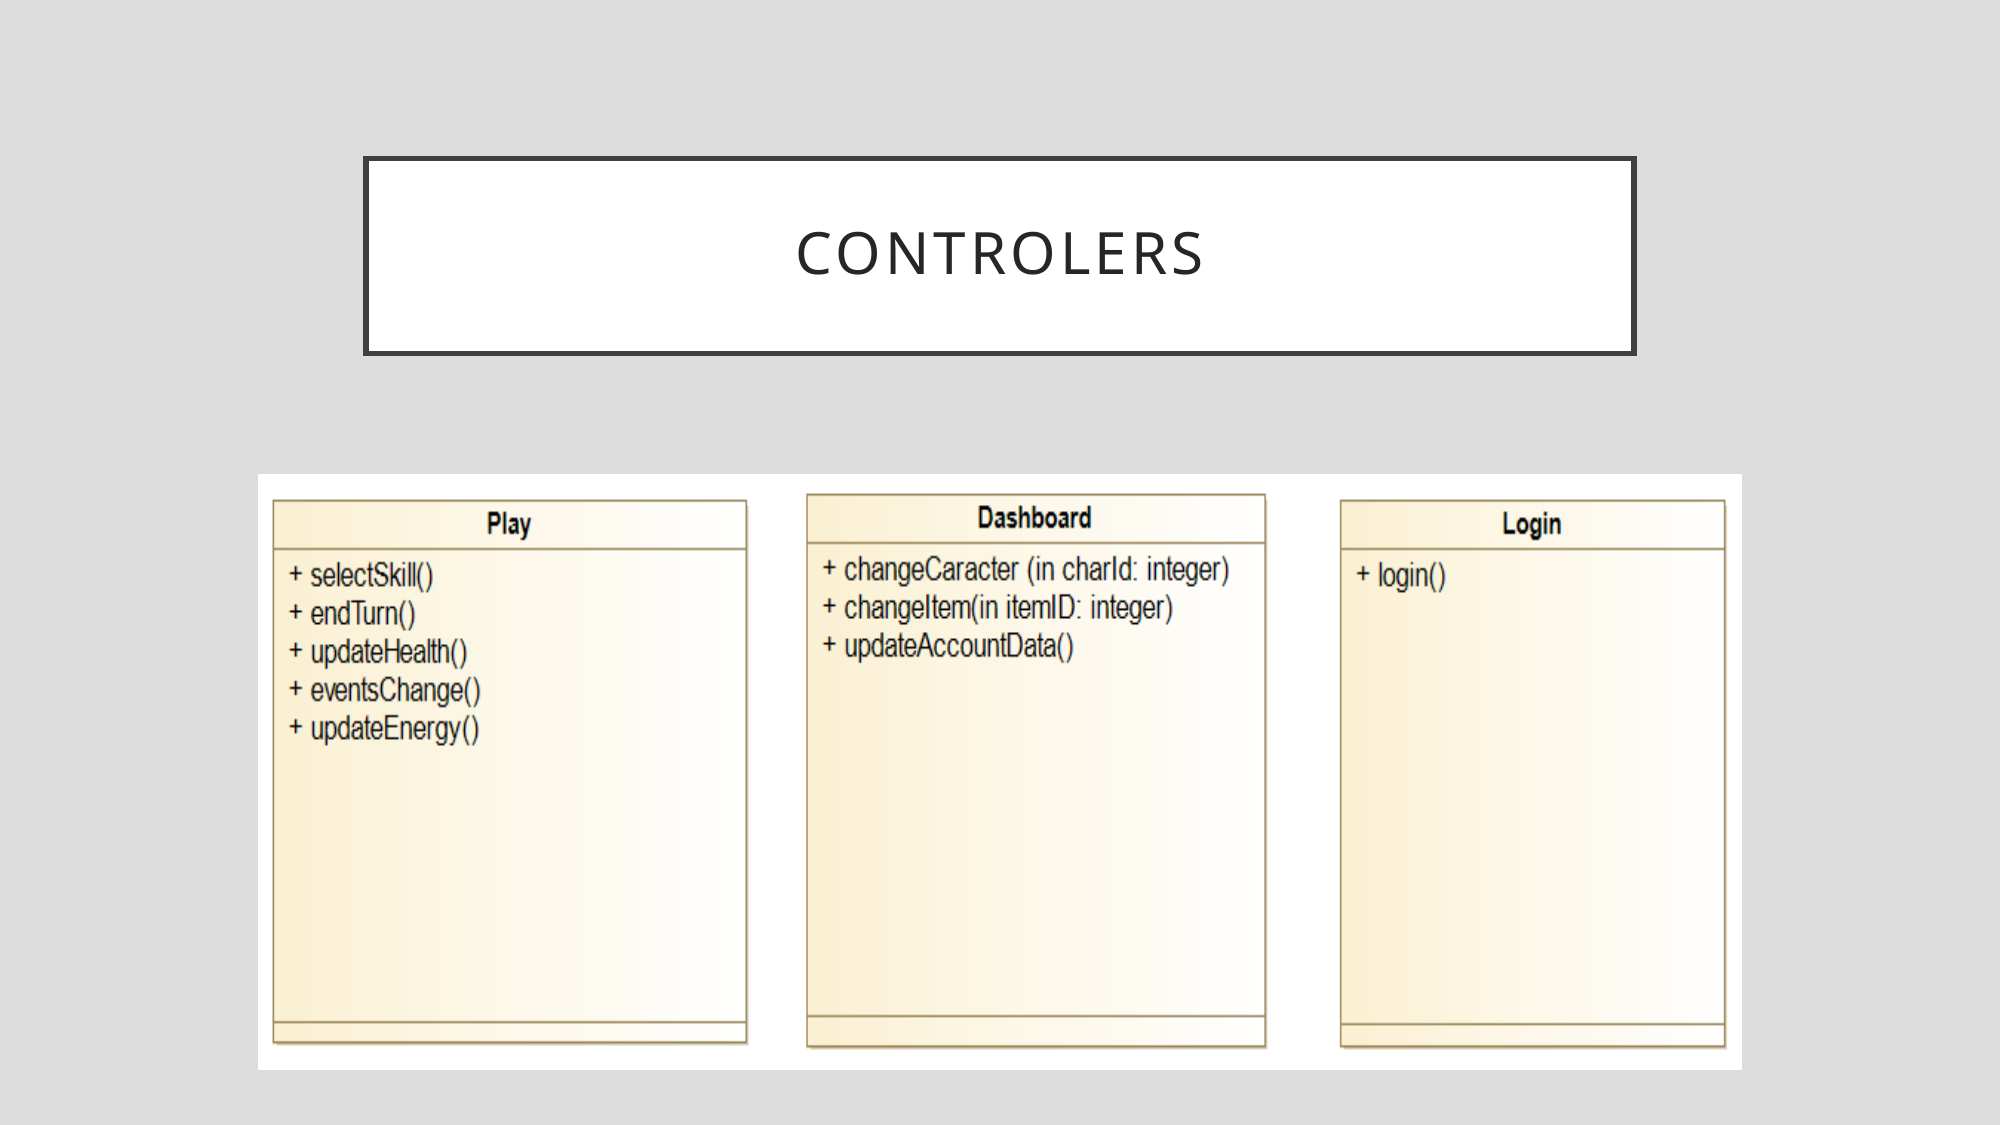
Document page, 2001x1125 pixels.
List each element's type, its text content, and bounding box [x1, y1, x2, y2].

title Controlers [366, 158, 1634, 354]
picture [258, 474, 1742, 1070]
